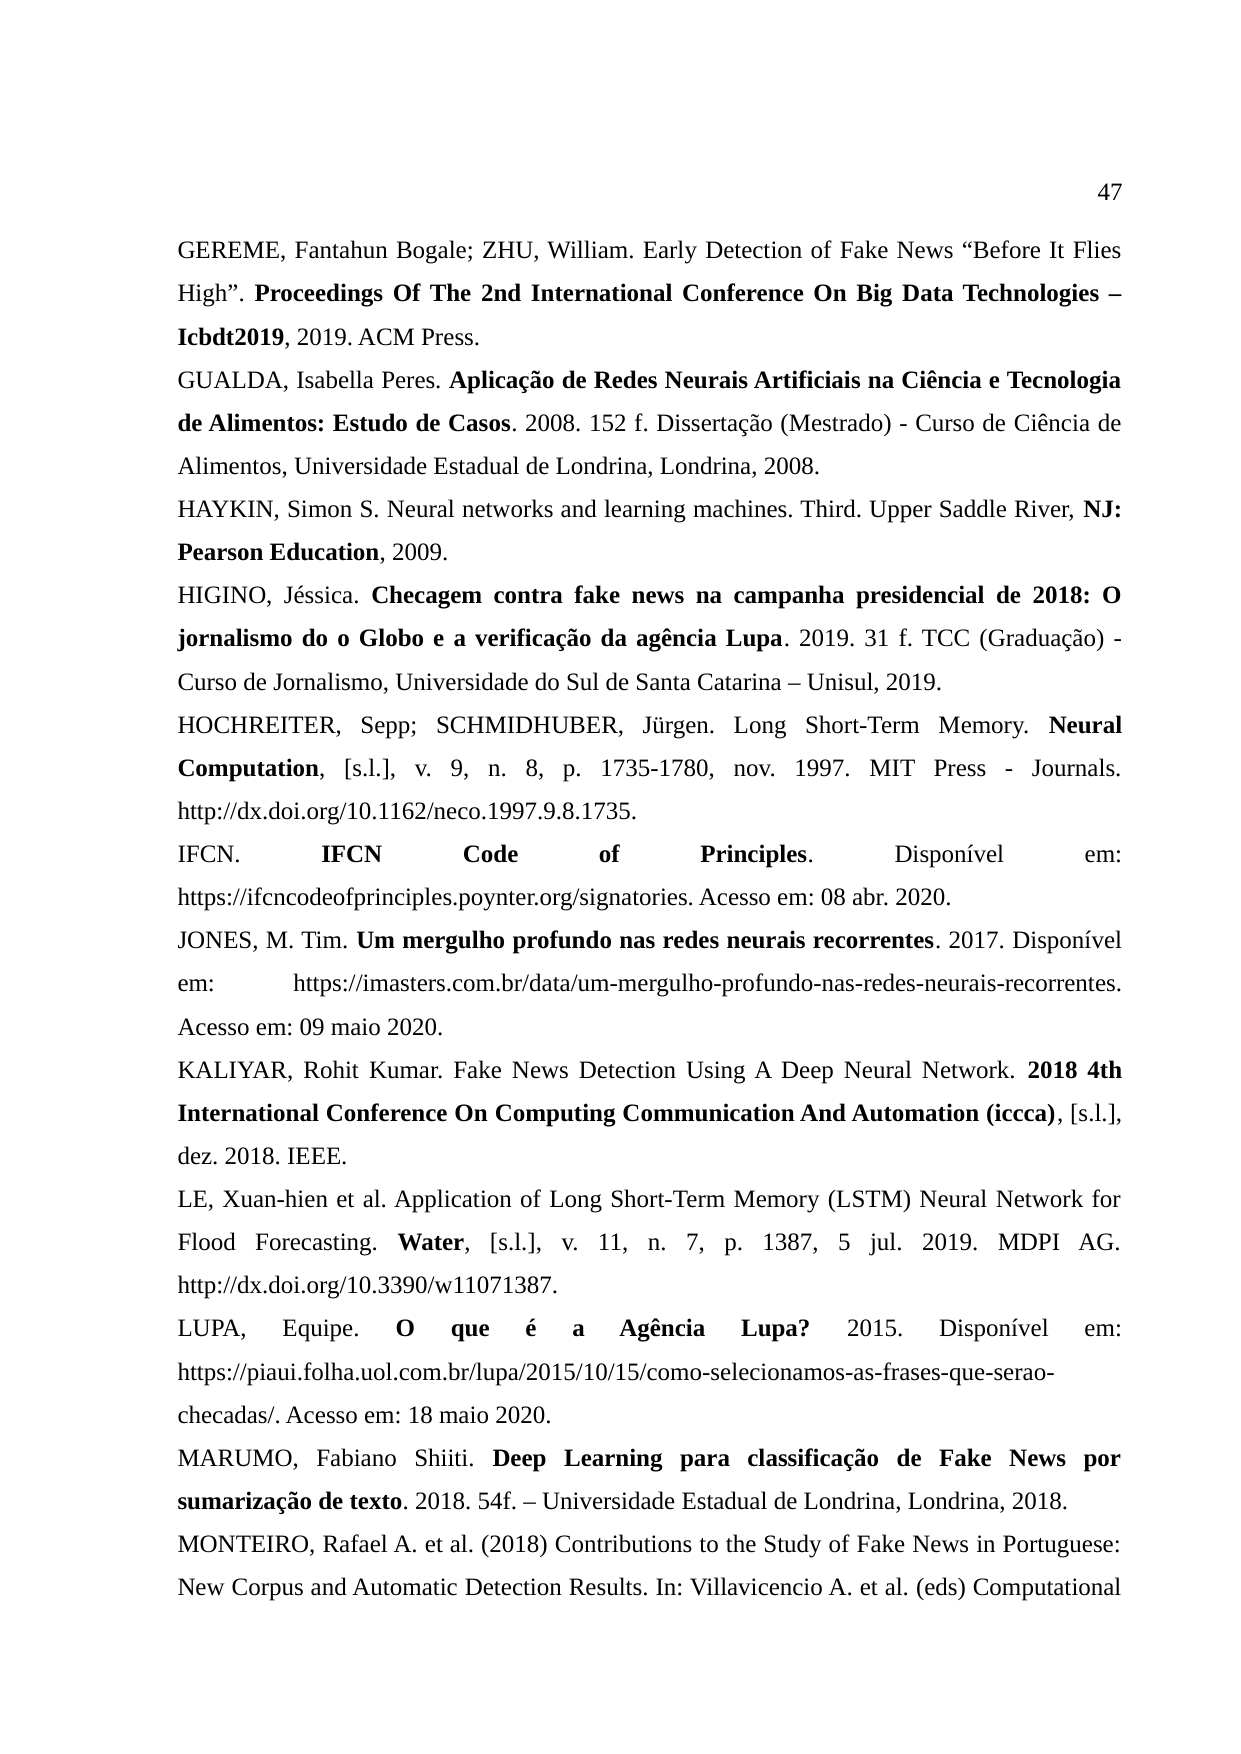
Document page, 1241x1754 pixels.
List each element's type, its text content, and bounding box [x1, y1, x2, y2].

text LE, Xuan-hien et al. Application of Long Short-Term Memory (LSTM) Neural Network for Flood Forecasting. Water, [s.l.], v. 11, n. 7, p. 1387, 5 jul. 2019. MDPI AG. http://dx.doi.org/10.3390/w11071387. [177, 1184, 1122, 1299]
text MONTEIRO, Rafael A. et al. (2018) Contributions to the Study of Fake News in Portuguese: New Corpus and Automatic Detection Results. In: Villavicencio A. et al. (eds) Computational [177, 1529, 1122, 1601]
text KALIYAR, Rohit Kumar. Fake News Detection Using A Deep Neural Network. 2018 4th International Conference On Computing Communication And Automation (iccca), [s.l.], dez. 2018. IEEE. [177, 1055, 1122, 1170]
text GEREME, Fantahun Bogale; ZHU, William. Early Detection of Fake News “Before It Flies High”. Proceedings Of The 2nd International Conference On Big Data Technologies – Icbdt2019, 2019. ACM Press. [177, 235, 1122, 350]
text IFCN. IFCN Code of Principles. Disponível em: https://ifcncodeofprinciples.poynter.org/signatories. Acesso em: 08 abr. 2020. [177, 839, 1122, 911]
text HIGINO, Jéssica. Checagem contra fake news na campanha presidencial de 2018: O jornalismo do o Globo e a verificação da agência Lupa. 2019. 31 f. TCC (Graduação) - Curso de Jornalismo, Universidade do Sul de Santa Catarina – Unisul, 2019. [177, 580, 1122, 695]
text MARUMO, Fabiano Shiiti. Deep Learning para classificação de Fake News por sumarização de texto. 2018. 54f. – Universidade Estadual de Londrina, Londrina, 2018. [177, 1443, 1122, 1515]
text HAYKIN, Simon S. Neural networks and learning machines. Third. Upper Saddle River, NJ: Pearson Education, 2009. [177, 494, 1122, 566]
text LUPA, Equipe. O que é a Agência Lupa? 2015. Disponível em: https://piaui.folha.uol.com.br/lupa/2015/10/15/como-selecionamos-as-frases-que-serao-checadas/. Acesso em: 18 maio 2020. [177, 1313, 1122, 1428]
text HOCHREITER, Sepp; SCHMIDHUBER, Jürgen. Long Short-Term Memory. Neural Computation, [s.l.], v. 9, n. 8, p. 1735-1780, nov. 1997. MIT Press - Journals. http://dx.doi.org/10.1162/neco.1997.9.8.1735. [177, 710, 1122, 825]
text JONES, M. Tim. Um mergulho profundo nas redes neurais recorrentes. 2017. Disponível em: https://imasters.com.br/data/um-mergulho-profundo-nas-redes-neurais-recorrentes. Acesso em: 09 maio 2020. [177, 925, 1122, 1040]
text GUALDA, Isabella Peres. Aplicação de Redes Neurais Artificiais na Ciência e Tecnologia de Alimentos: Estudo de Casos. 2008. 152 f. Dissertação (Mestrado) - Curso de Ciência de Alimentos, Universidade Estadual de Londrina, Londrina, 2008. [177, 365, 1122, 480]
